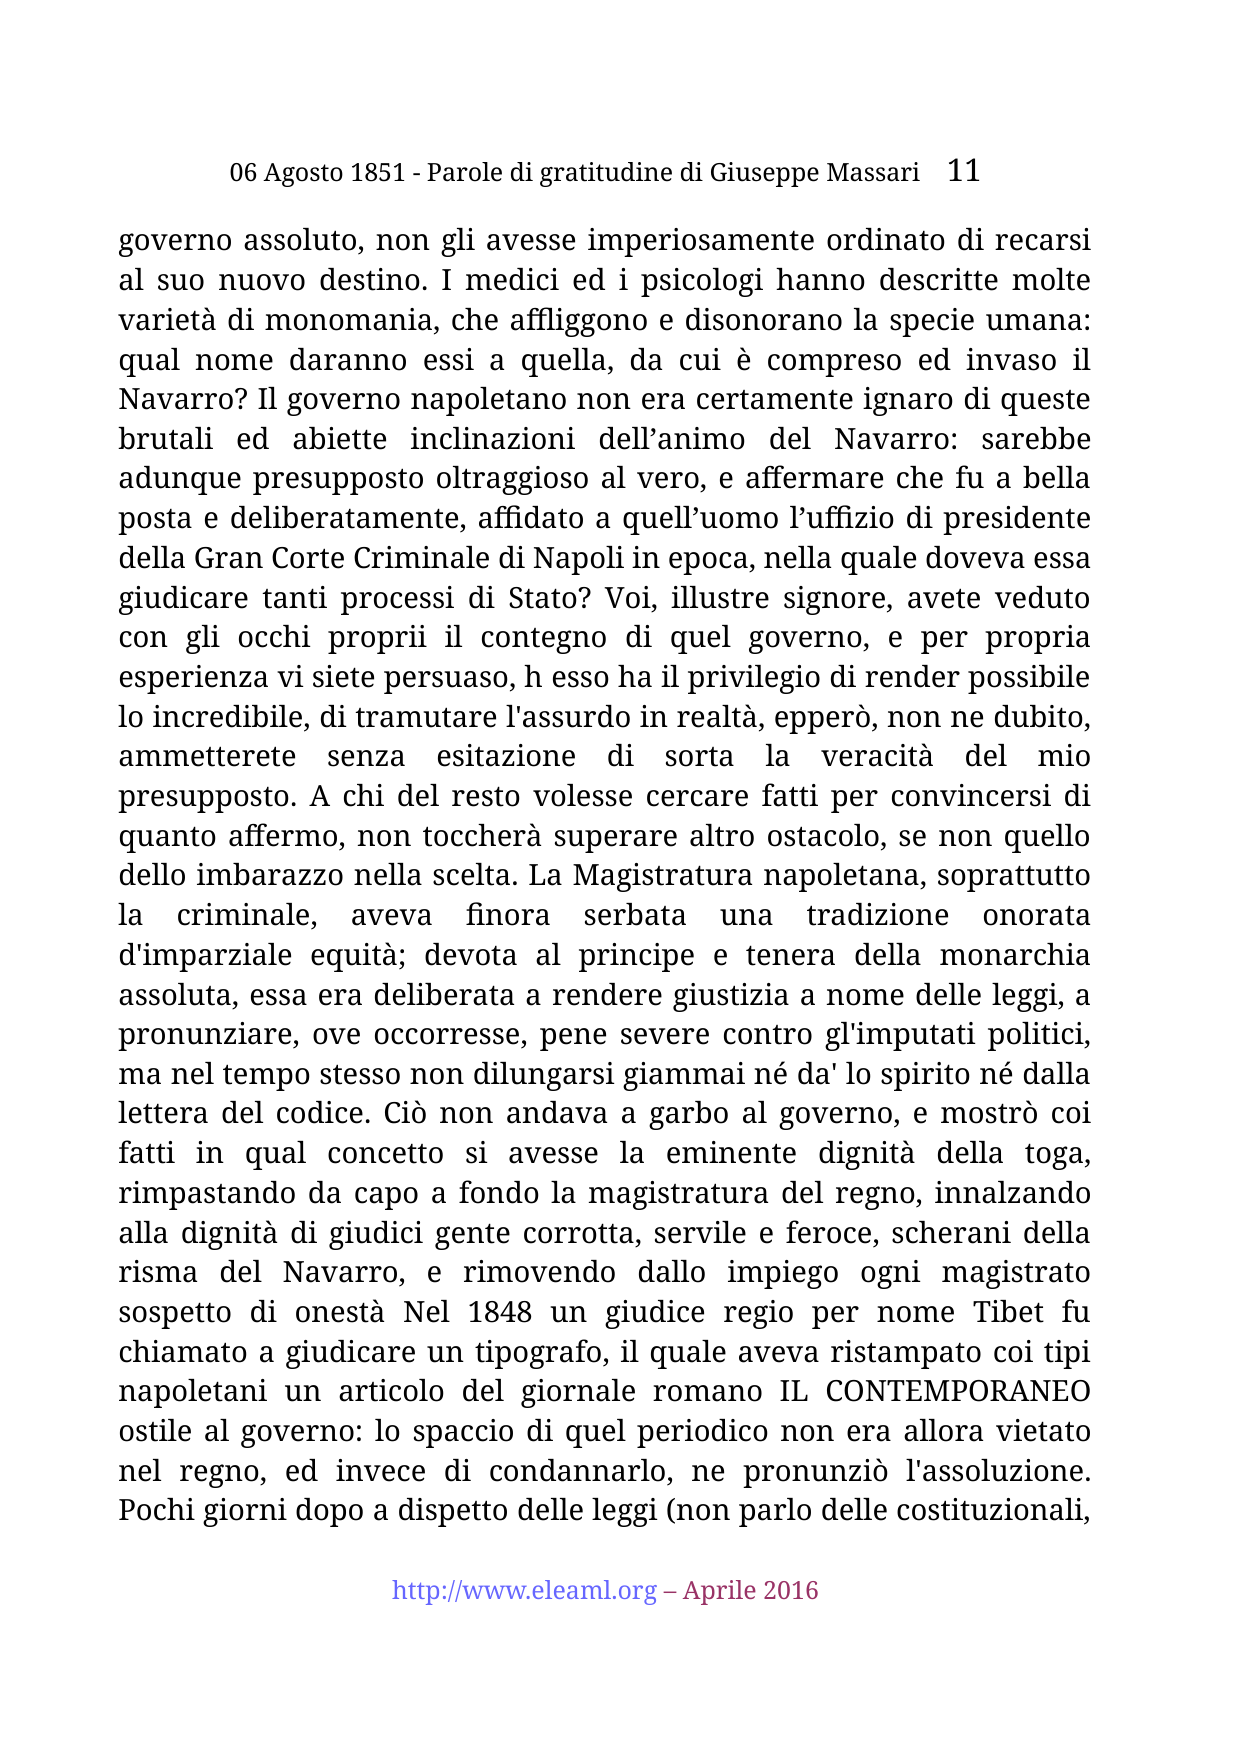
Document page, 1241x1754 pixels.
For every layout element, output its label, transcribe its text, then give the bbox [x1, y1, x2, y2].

text governo assoluto, non gli avesse imperiosamente ordinato di recarsi al suo nuovo destino. I medici ed i psicologi hanno descritte molte varietà di monomania, che affliggono e disonorano la specie umana: qual nome daranno essi a quella, da cui è compreso ed invaso il Navarro? Il governo napoletano non era certamente ignaro di queste brutali ed abiette inclinazioni dell’animo del Navarro: sarebbe adunque presupposto oltraggioso al vero, e affermare che fu a bella posta e deliberatamente, affidato a quell’uomo l’uffizio di presidente della Gran Corte Criminale di Napoli in epoca, nella quale doveva essa giudicare tanti processi di Stato? Voi, illustre signore, avete veduto con gli occhi proprii il contegno di quel governo, e per propria esperienza vi siete persuaso, h esso ha il privilegio di render possibile lo incredibile, di tramutare l'assurdo in realtà, epperò, non ne dubito, ammetterete senza esitazione di sorta la veracità del mio presupposto. A chi del resto volesse cercare fatti per convincersi di quanto affermo, non toccherà superare altro ostacolo, se non quello dello imbarazzo nella scelta. La Magistratura napoletana, soprattutto la criminale, aveva finora serbata una tradizione onorata d'imparziale equità; devota al principe e tenera della monarchia assoluta, essa era deliberata a rendere giustizia a nome delle leggi, a pronunziare, ove occorresse, pene severe contro gl'imputati politici, ma nel tempo stesso non dilungarsi giammai né da' lo spirito né dalla lettera del codice. Ciò non andava a garbo al governo, e mostrò coi fatti in qual concetto si avesse la eminente dignità della toga, rimpastando da capo a fondo la magistratura del regno, innalzando alla dignità di giudici gente corrotta, servile e feroce, scherani della risma del Navarro, e rimovendo dallo impiego ogni magistrato sospetto di onestà Nel 1848 un giudice regio per nome Tibet fu chiamato a giudicare un tipografo, il quale aveva ristampato coi tipi napoletani un articolo del giornale romano IL CONTEMPORANEO ostile al governo: lo spaccio di quel periodico non era allora vietato nel regno, ed invece di condannarlo, ne pronunziò l'assoluzione. Pochi giorni dopo a dispetto delle leggi (non parlo delle costituzionali, [118, 220, 1093, 1529]
